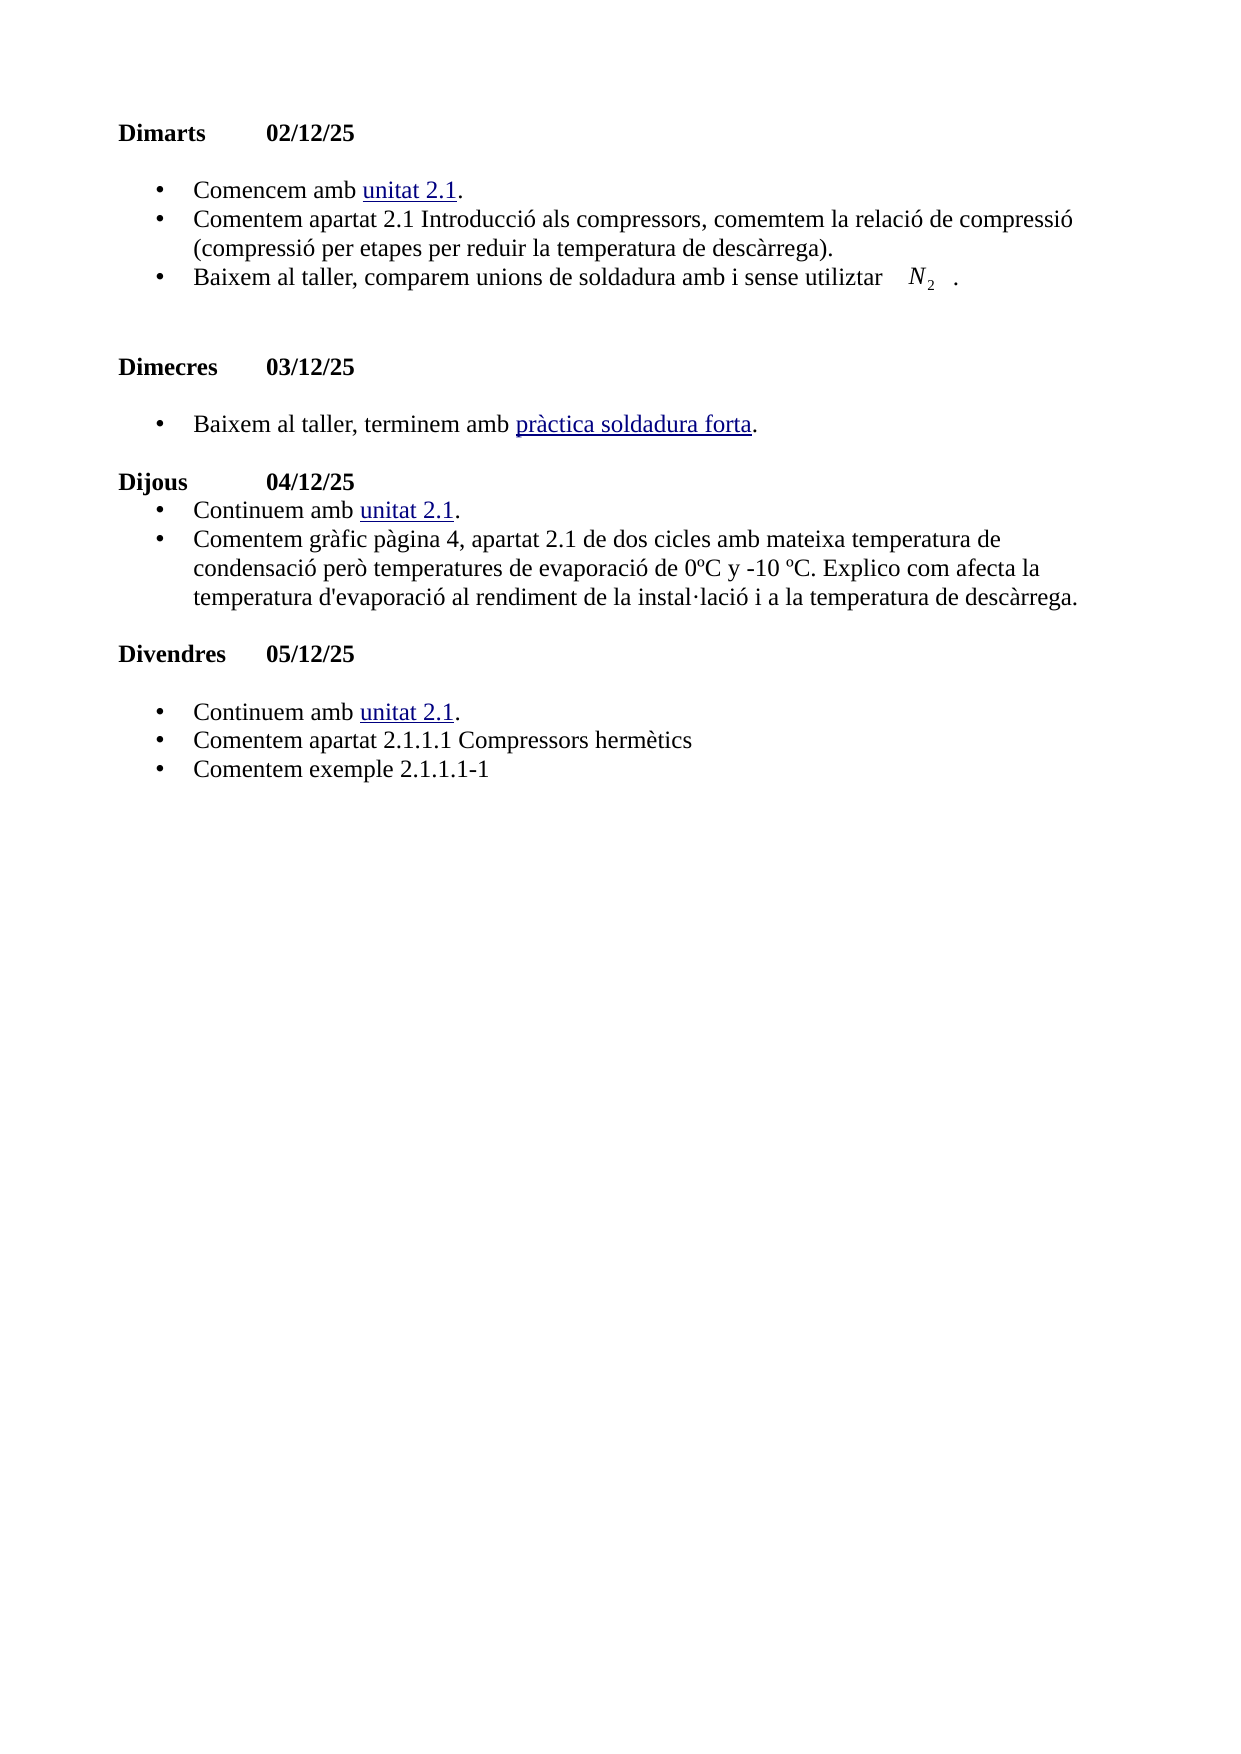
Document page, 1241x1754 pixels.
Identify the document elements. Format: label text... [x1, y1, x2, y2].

list Baixem al taller, comparem unions de soldadura amb i sense utiliztar . [156, 262, 1122, 294]
list Continuem amb unitat 2.1. [156, 496, 1122, 524]
list Baixem al taller, terminem amb pràctica soldadura forta. [156, 409, 1122, 438]
text Dijous 04/12/25 [118, 467, 1122, 496]
text Divendres 05/12/25 [118, 639, 1122, 668]
list Comentem exemple 2.1.1.1-1 [156, 754, 1122, 783]
list Comencem amb unitat 2.1. [156, 176, 1122, 204]
text Dimecres 03/12/25 [118, 352, 1122, 381]
list Comentem apartat 2.1.1.1 Compressors hermètics [156, 726, 1122, 754]
list Comentem apartat 2.1 Introducció als compressors, comemtem la relació de compressió (compressió per etapes per reduir la temperatura de descàrrega). [156, 204, 1122, 262]
list Comentem gràfic pàgina 4, apartat 2.1 de dos cicles amb mateixa temperatura de condensació però temperatures de evaporació de 0ºC y -10 ºC. Explico com afecta la temperatura d'evaporació al rendiment de la instal·lació i a la temperatura de descàrrega. [156, 524, 1122, 611]
text Dimarts 02/12/25 [118, 118, 1122, 147]
list Continuem amb unitat 2.1. [156, 697, 1122, 726]
